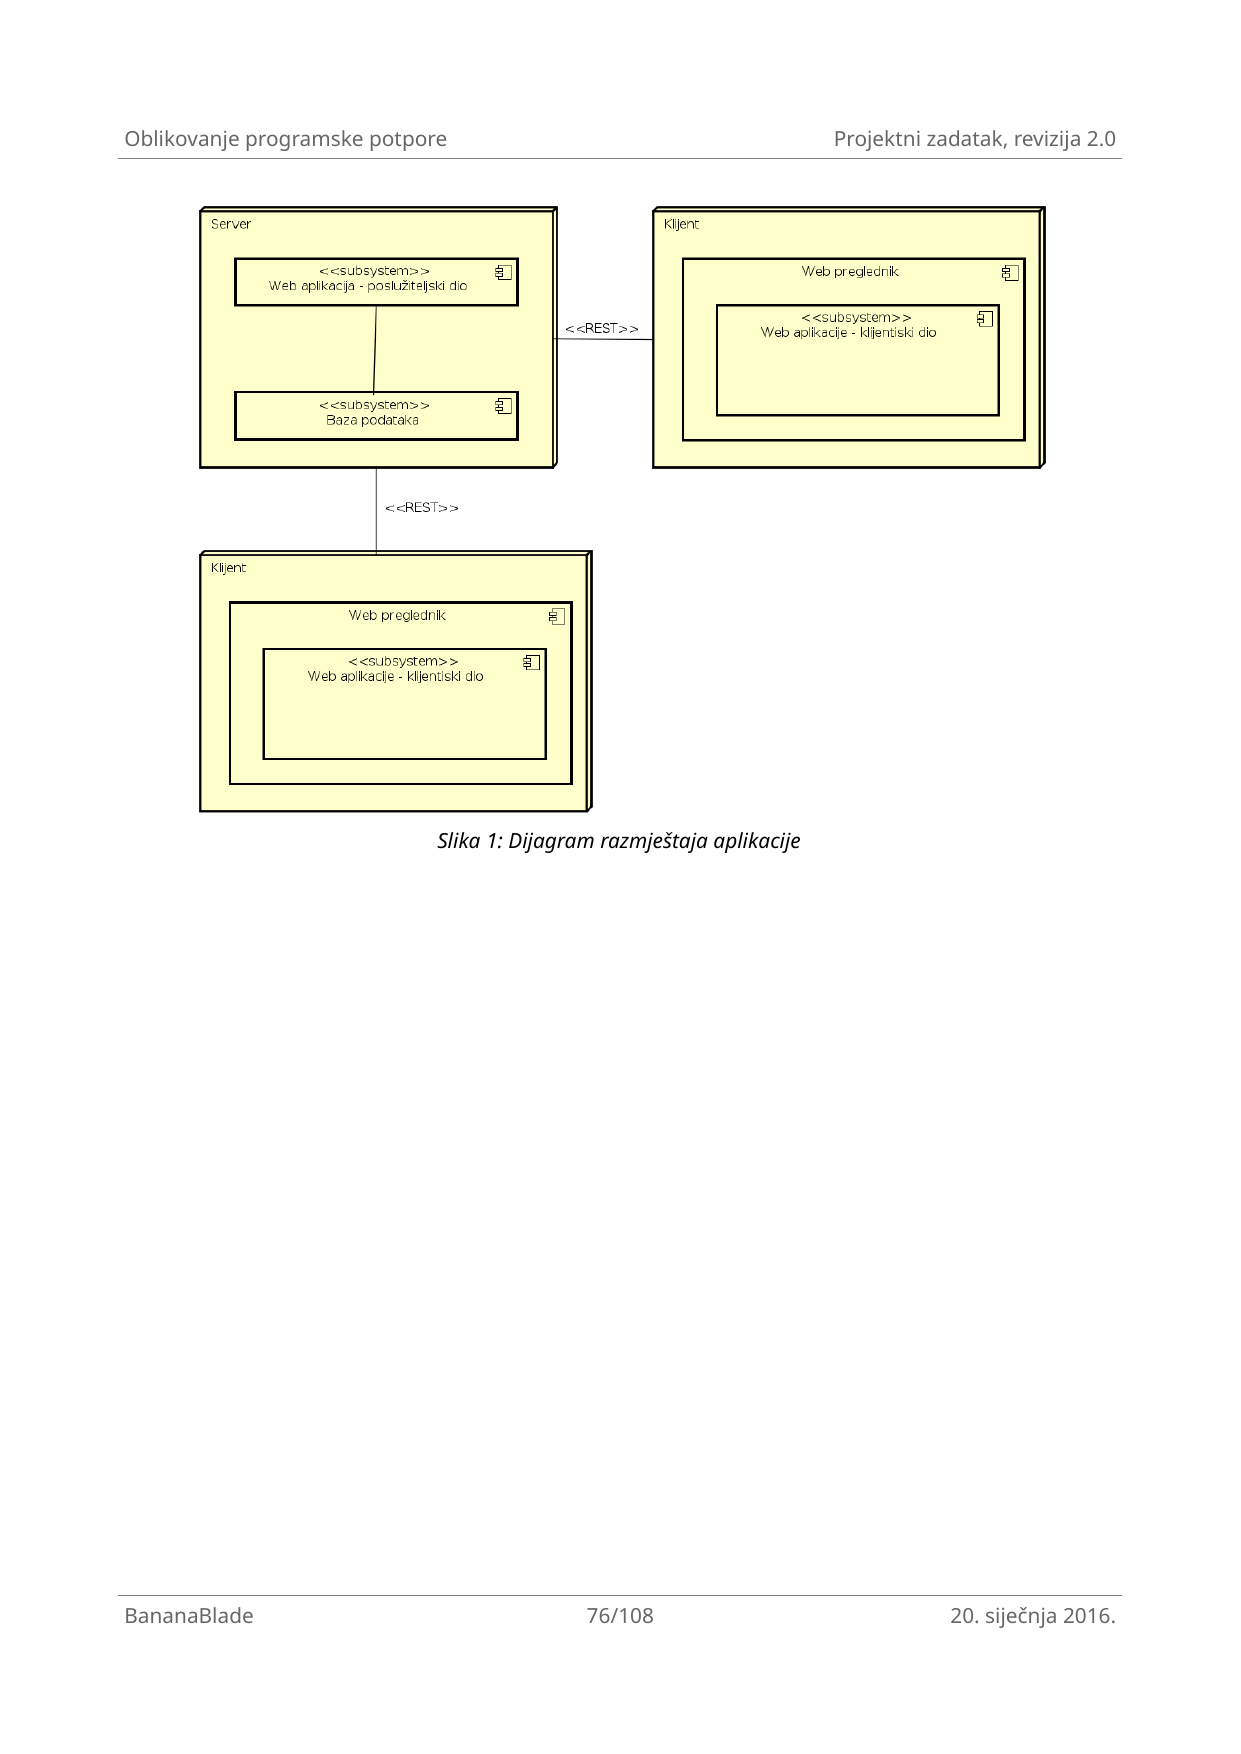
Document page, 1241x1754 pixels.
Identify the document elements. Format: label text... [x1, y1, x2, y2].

text Slika 1: Dijagram razmještaja aplikacije [118, 821, 1122, 854]
picture [189, 200, 1051, 821]
